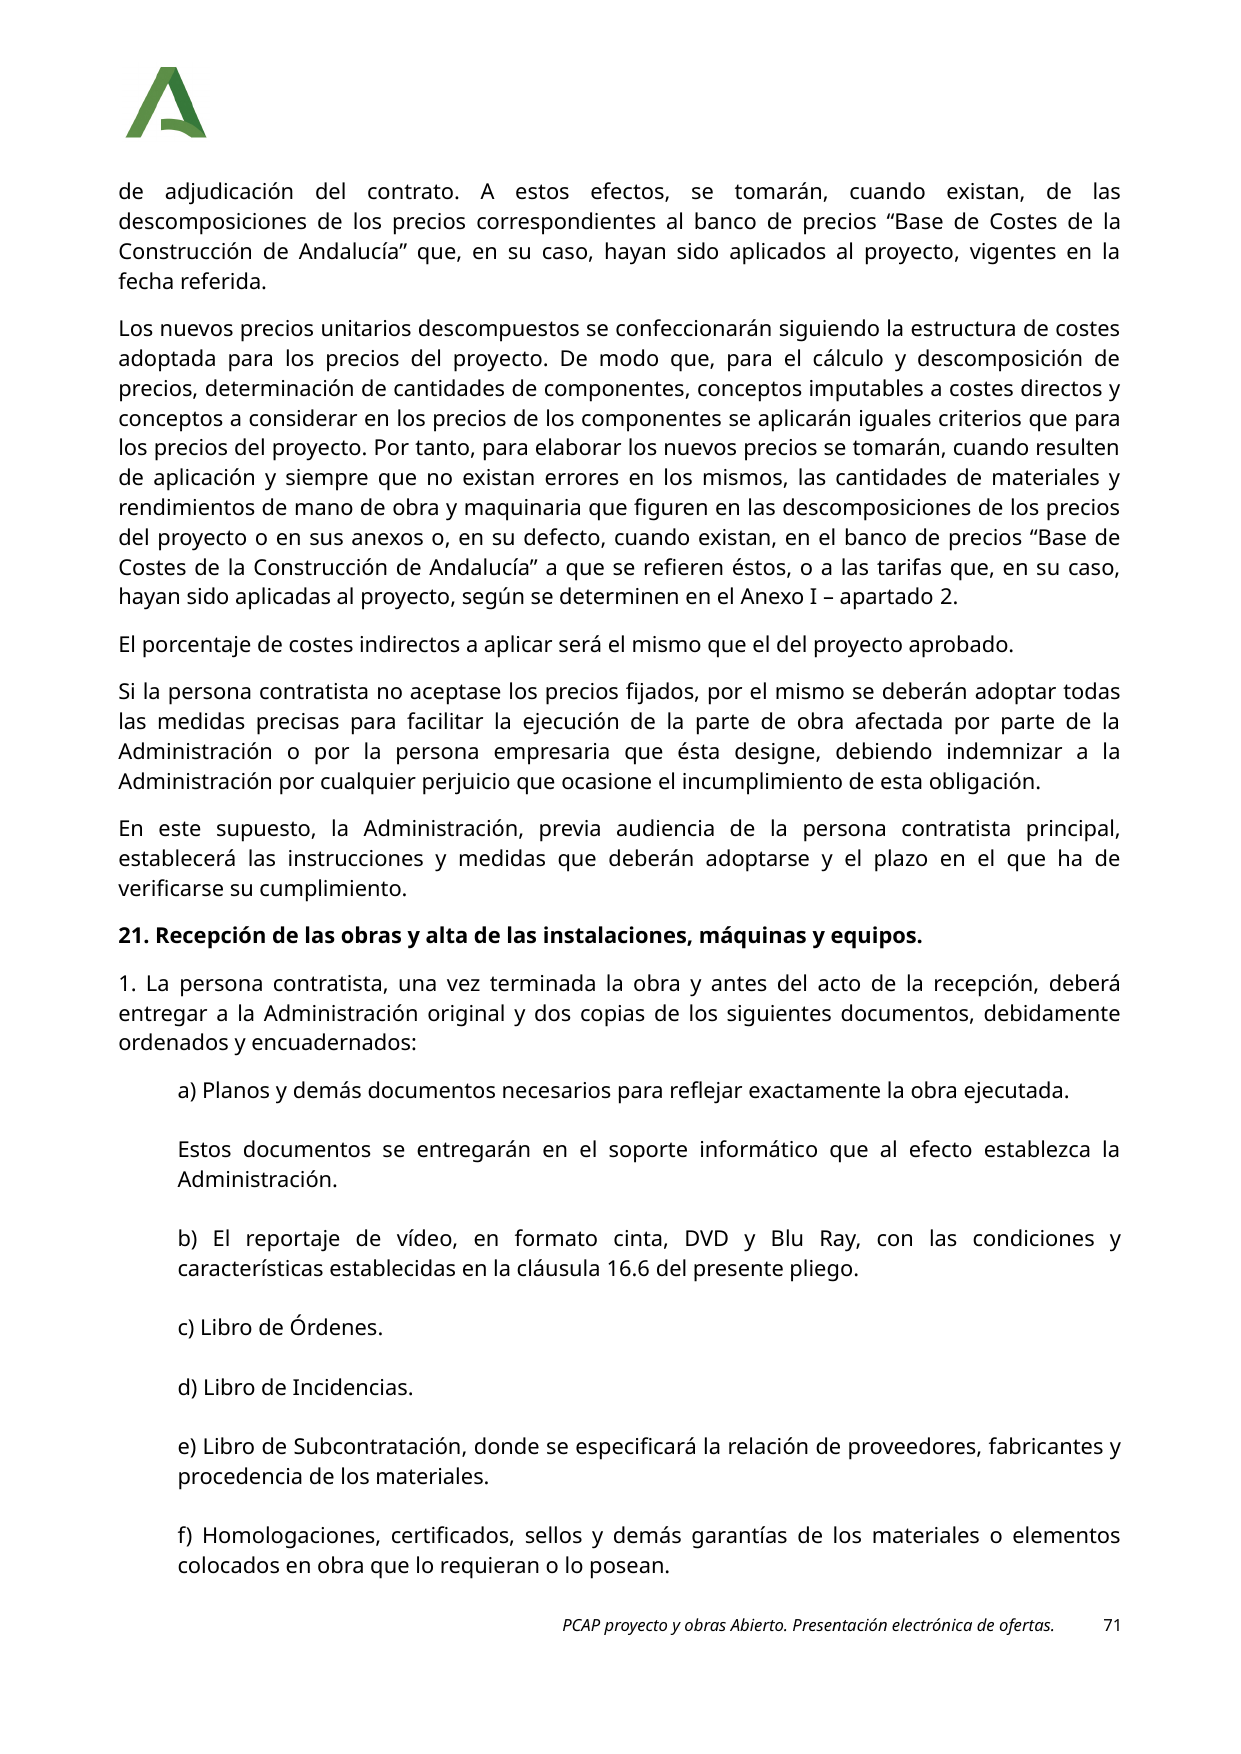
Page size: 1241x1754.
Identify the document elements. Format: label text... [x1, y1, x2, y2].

text d) Libro de Incidencias. [177, 1372, 1122, 1401]
text a) Planos y demás documentos necesarios para reflejar exactamente la obra ejecutada. [177, 1075, 1122, 1105]
text b) El reportaje de vídeo, en formato cinta, DVD y Blu Ray, con las condiciones y características establecidas en la cláusula 16.6 del presente pliego. [177, 1223, 1122, 1283]
text En este supuesto, la Administración, previa audiencia de la persona contratista principal, establecerá las instrucciones y medidas que deberán adoptarse y el plazo en el que ha de verificarse su cumplimiento. [118, 813, 1122, 903]
text Si la persona contratista no aceptase los precios fijados, por el mismo se deberán adoptar todas las medidas precisas para facilitar la ejecución de la parte de obra afectada por parte de la Administración o por la persona empresaria que ésta designe, debiendo indemnizar a la Administración por cualquier perjuicio que ocasione el incumplimiento de esta obligación. [118, 676, 1122, 796]
picture [121, 62, 210, 142]
text e) Libro de Subcontratación, donde se especificará la relación de proveedores, fabricantes y procedencia de los materiales. [177, 1431, 1122, 1490]
text c) Libro de Órdenes. [177, 1312, 1122, 1342]
text 1. La persona contratista, una vez terminada la obra y antes del acto de la recepción, deberá entregar a la Administración original y dos copias de los siguientes documentos, debidamente ordenados y encuadernados: [118, 968, 1122, 1057]
text de adjudicación del contrato. A estos efectos, se tomarán, cuando existan, de las descomposiciones de los precios correspondientes al banco de precios “Base de Costes de la Construcción de Andalucía” que, en su caso, hayan sido aplicados al proyecto, vigentes en la fecha referida. [118, 176, 1122, 296]
text f) Homologaciones, certificados, sellos y demás garantías de los materiales o elementos colocados en obra que lo requieran o lo posean. [177, 1520, 1122, 1579]
text Los nuevos precios unitarios descompuestos se confeccionarán siguiendo la estructura de costes adoptada para los precios del proyecto. De modo que, para el cálculo y descomposición de precios, determinación de cantidades de componentes, conceptos imputables a costes directos y conceptos a considerar en los precios de los componentes se aplicarán iguales criterios que para los precios del proyecto. Por tanto, para elaborar los nuevos precios se tomarán, cuando resulten de aplicación y siempre que no existan errores en los mismos, las cantidades de materiales y rendimientos de mano de obra y maquinaria que figuren en las descomposiciones de los precios del proyecto o en sus anexos o, en su defecto, cuando existan, en el banco de precios “Base de Costes de la Construcción de Andalucía” a que se refieren éstos, o a las tarifas que, en su caso, hayan sido aplicadas al proyecto, según se determinen en el Anexo I – apartado 2. [118, 313, 1122, 611]
subtitle 21. Recepción de las obras y alta de las instalaciones, máquinas y equipos. [118, 920, 1122, 950]
text El porcentaje de costes indirectos a aplicar será el mismo que el del proyecto aprobado. [118, 629, 1122, 659]
text Estos documentos se entregarán en el soporte informático que al efecto establezca la Administración. [177, 1134, 1122, 1194]
